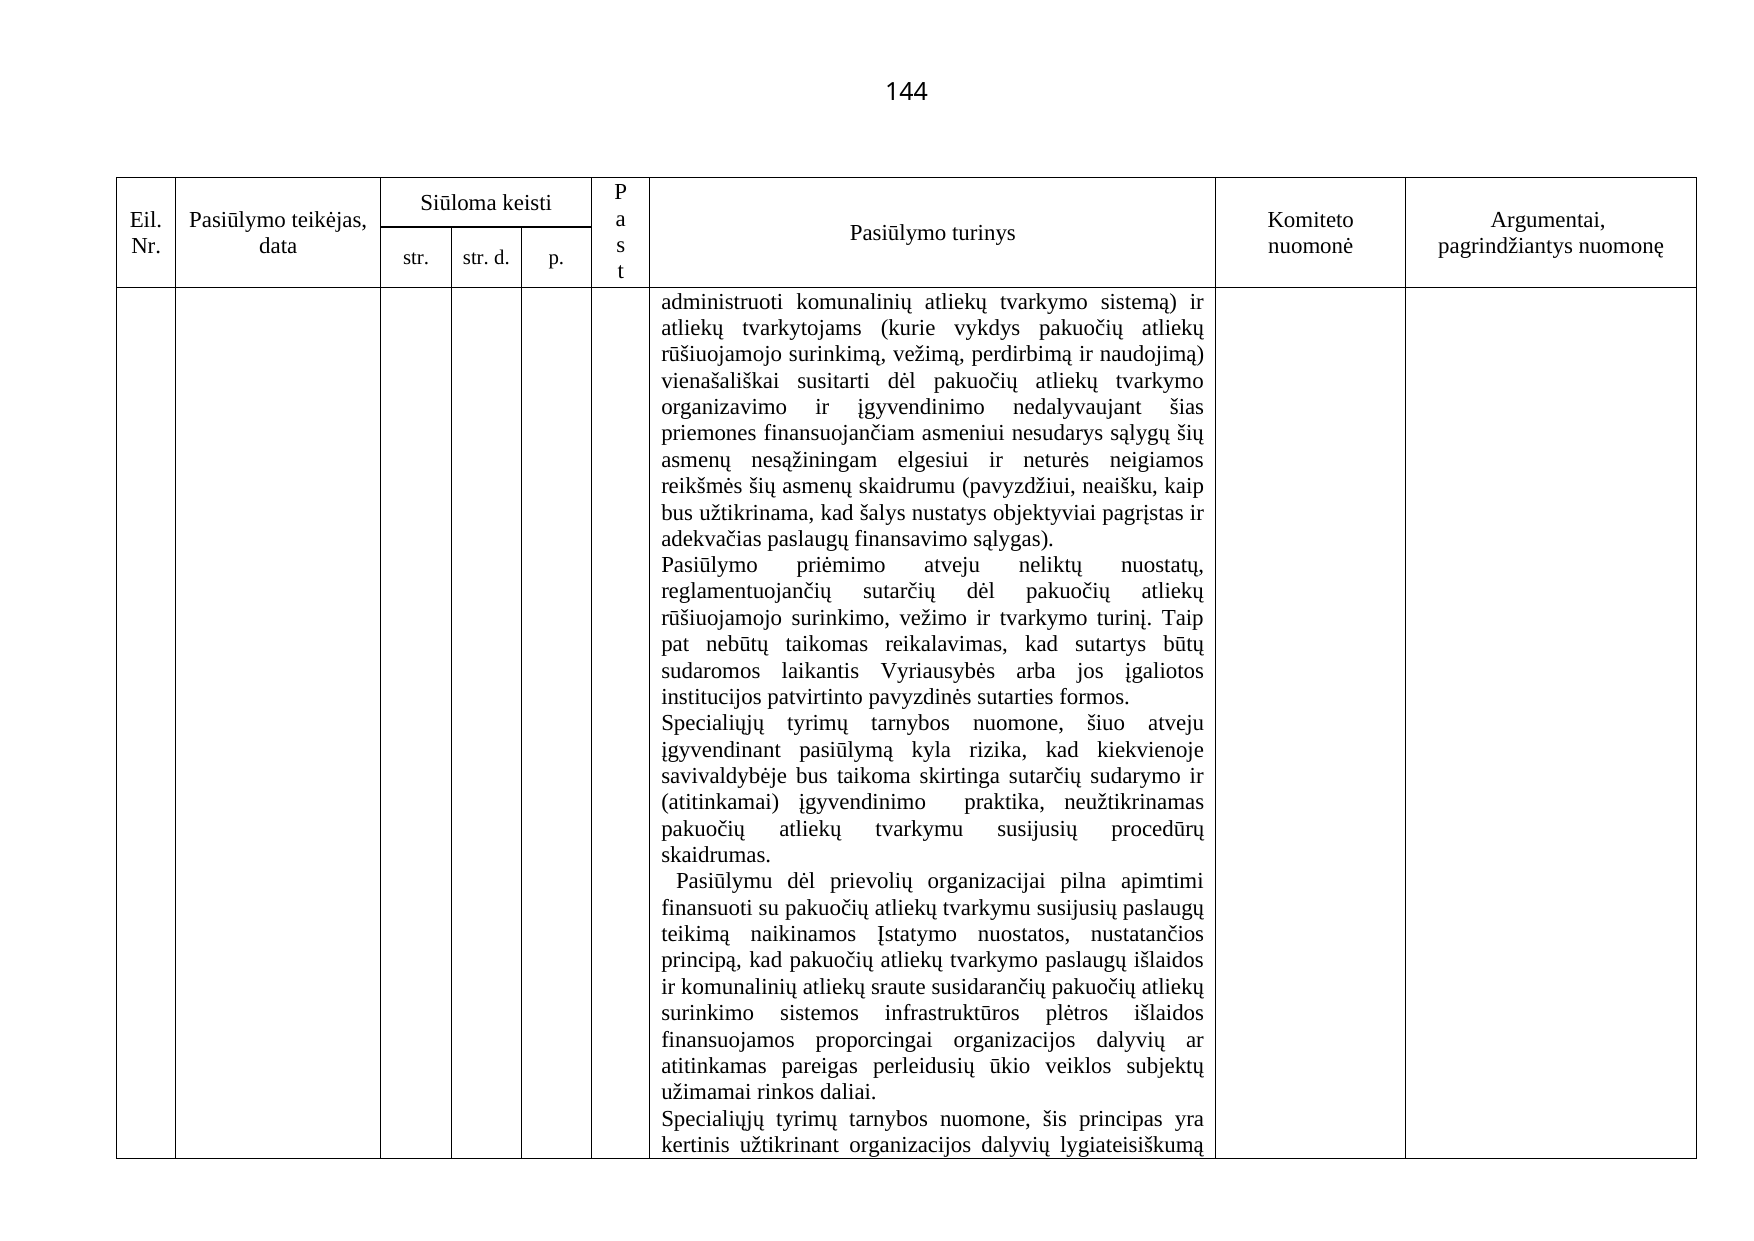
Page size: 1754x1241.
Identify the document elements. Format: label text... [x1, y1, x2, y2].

table_cell p. [522, 228, 591, 287]
table_cell [1406, 288, 1696, 1157]
table_cell str. [381, 228, 451, 287]
table_cell [522, 288, 591, 1157]
table_cell str. d. [452, 228, 521, 287]
table_cell [117, 288, 175, 1157]
table_cell administruoti komunalinių atliekų tvarkymo sistemą) ir atliekų tvarkytojams (kurie vykdys pakuočių atliekų rūšiuojamojo surinkimą, vežimą, perdirbimą ir naudojimą) vienašališkai susitarti dėl pakuočių atliekų tvarkymo organizavimo ir įgyvendinimo nedalyvaujant šias priemones finansuojančiam asmeniui nesudarys sąlygų šių asmenų nesąžiningam elgesiui ir neturės neigiamos reikšmės šių asmenų skaidrumu (pavyzdžiui, neaišku, kaip bus užtikrinama, kad šalys nustatys objektyviai pagrįstas ir adekvačias paslaugų finansavimo sąlygas). Pasiūlymo priėmimo atveju neliktų nuostatų, reglamentuojančių sutarčių dėl pakuočių atliekų rūšiuojamojo surinkimo, vežimo ir tvarkymo turinį. Taip pat nebūtų taikomas reikalavimas, kad sutartys būtų sudaromos laikantis Vyriausybės arba jos įgaliotos institucijos patvirtinto pavyzdinės sutarties formos. Specialiųjų tyrimų tarnybos nuomone, šiuo atveju įgyvendinant pasiūlymą kyla rizika, kad kiekvienoje savivaldybėje bus taikoma skirtinga sutarčių sudarymo ir (atitinkamai) įgyvendinimo praktika, neužtikrinamas pakuočių atliekų tvarkymu susijusių procedūrų skaidrumas. Pasiūlymu dėl prievolių organizacijai pilna apimtimi finansuoti su pakuočių atliekų tvarkymu susijusių paslaugų teikimą naikinamos Įstatymo nuostatos, nustatančios principą, kad pakuočių atliekų tvarkymo paslaugų išlaidos ir komunalinių atliekų sraute susidarančių pakuočių atliekų surinkimo sistemos infrastruktūros plėtros išlaidos finansuojamos proporcingai organizacijos dalyvių ar atitinkamas pareigas perleidusių ūkio veiklos subjektų užimamai rinkos daliai. Specialiųjų tyrimų tarnybos nuomone, šis principas yra kertinis užtikrinant organizacijos dalyvių lygiateisiškumą [650, 288, 1215, 1157]
table_header Argumentai, pagrindžiantys nuomonę [1406, 178, 1696, 287]
table_cell [592, 288, 649, 1157]
table_header Pasiūlymo turinys [650, 178, 1215, 287]
table_cell [381, 288, 451, 1157]
table_header Komiteto nuomonė [1216, 178, 1405, 287]
table_header Eil. Nr. [117, 178, 175, 287]
table_cell [452, 288, 521, 1157]
table_header Pastabos [592, 178, 649, 287]
table_header Siūloma keisti [381, 178, 591, 226]
table_cell [176, 288, 380, 1157]
table_cell [1216, 288, 1405, 1157]
table_header Pasiūlymo teikėjas, data [176, 178, 380, 287]
